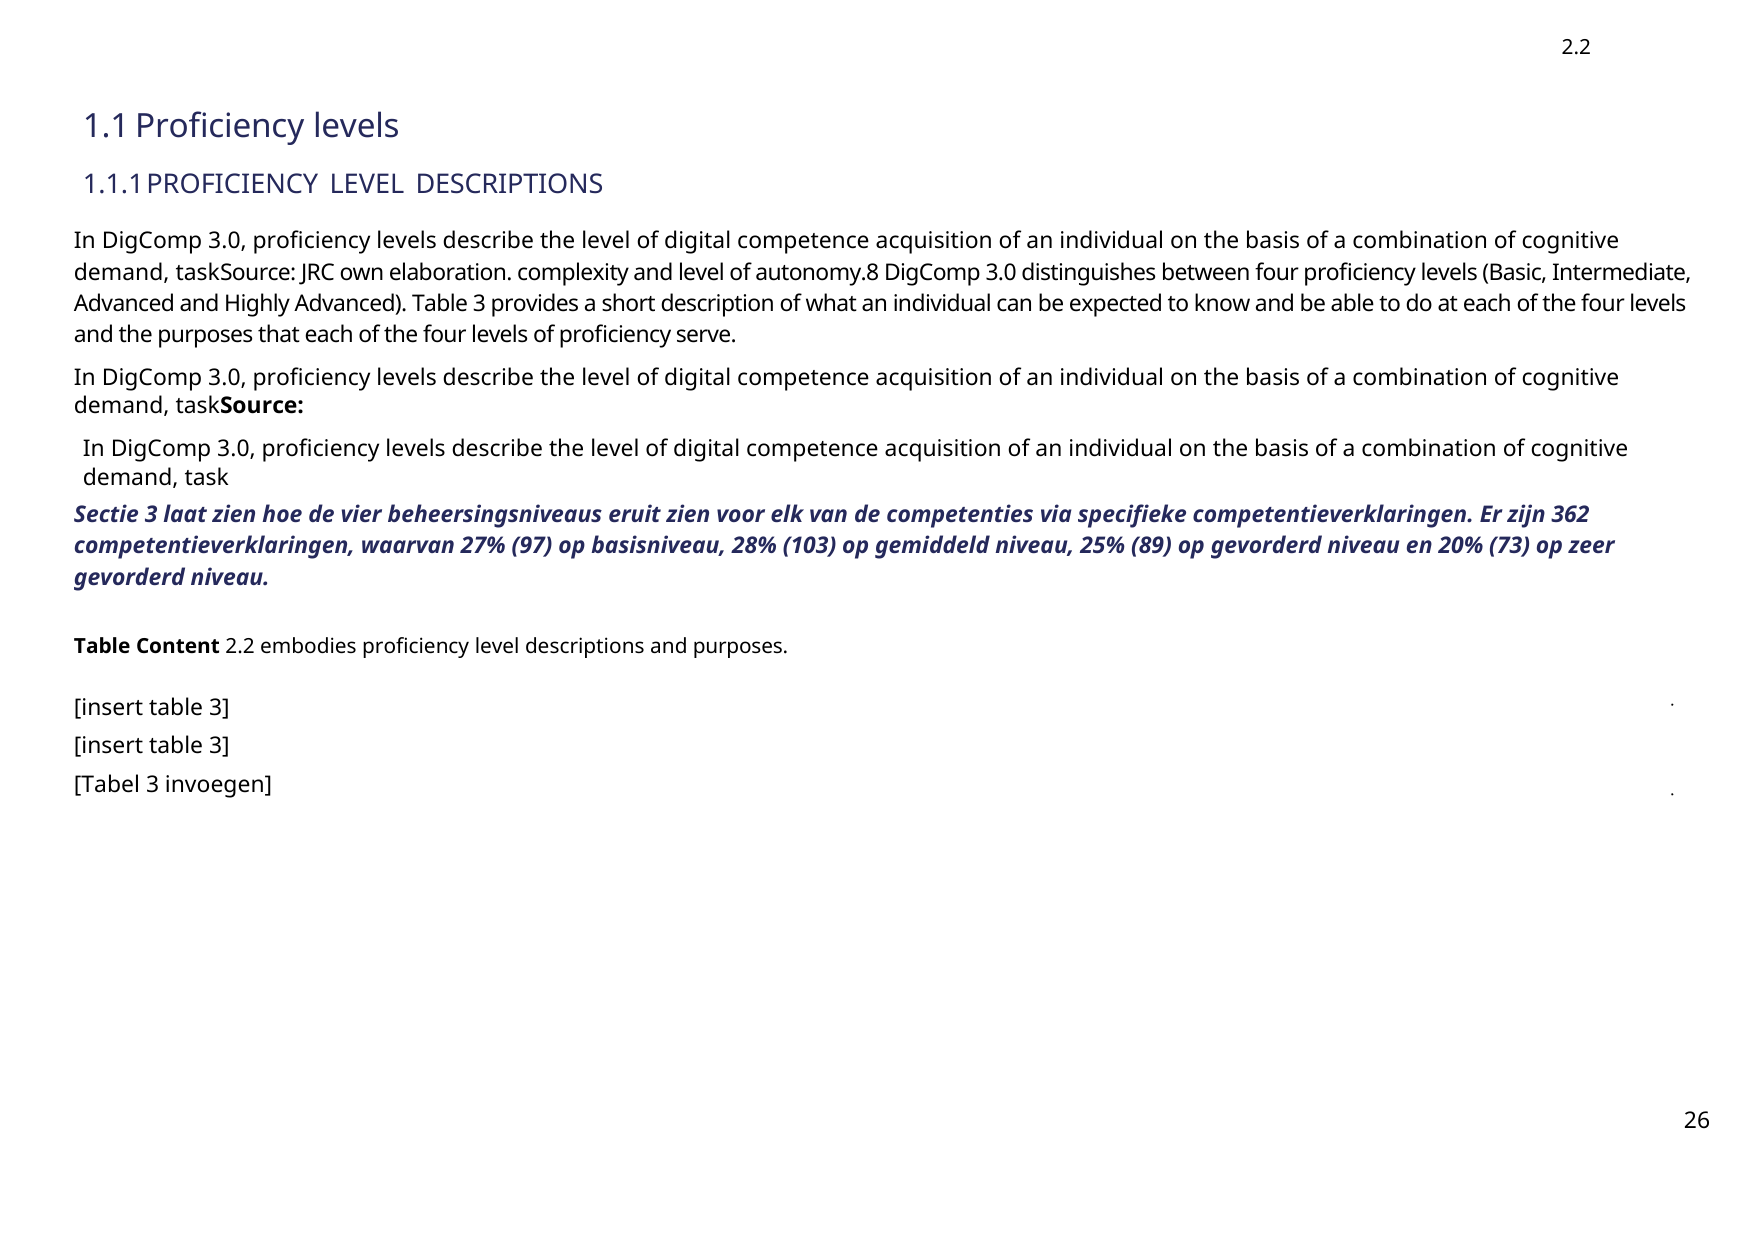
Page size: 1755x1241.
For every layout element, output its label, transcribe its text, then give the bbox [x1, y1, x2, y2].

text [insert table 3] [74, 729, 1480, 760]
text In DigComp 3.0, proficiency levels describe the level of digital competence acquisition of an individual on the basis of a combination of cognitive demand, taskSource: JRC own elaboration. complexity and level of autonomy.8 DigComp 3.0 distinguishes between four proficiency levels (Basic, Intermediate, Advanced and Highly Advanced). Table 3 provides a short description of what an individual can be expected to know and be able to do at each of the four levels and the purposes that each of the four levels of proficiency serve. [74, 224, 1709, 349]
list Proficiency levels [83, 102, 1710, 148]
text [Tabel 3 invoegen] [74, 768, 1480, 799]
text Table Content 2.2 embodies proficiency level descriptions and purposes. [74, 631, 1710, 659]
list PROFICIENCY LEVEL DESCRIPTIONS [83, 164, 1710, 201]
text In DigComp 3.0, proficiency levels describe the level of digital competence acquisition of an individual on the basis of a combination of cognitive demand, task [83, 433, 1709, 492]
text In DigComp 3.0, proficiency levels describe the level of digital competence acquisition of an individual on the basis of a combination of cognitive demand, taskSource: [74, 361, 1709, 421]
text [insert table 3] [74, 691, 1710, 722]
text Sectie 3 laat zien hoe de vier beheersingsniveaus eruit zien voor elk van de competenties via specifieke competentieverklaringen. Er zijn 362 competentieverklaringen, waarvan 27% (97) op basisniveau, 28% (103) op gemiddeld niveau, 25% (89) op gevorderd niveau en 20% (73) op zeer gevorderd niveau. [74, 498, 1643, 592]
